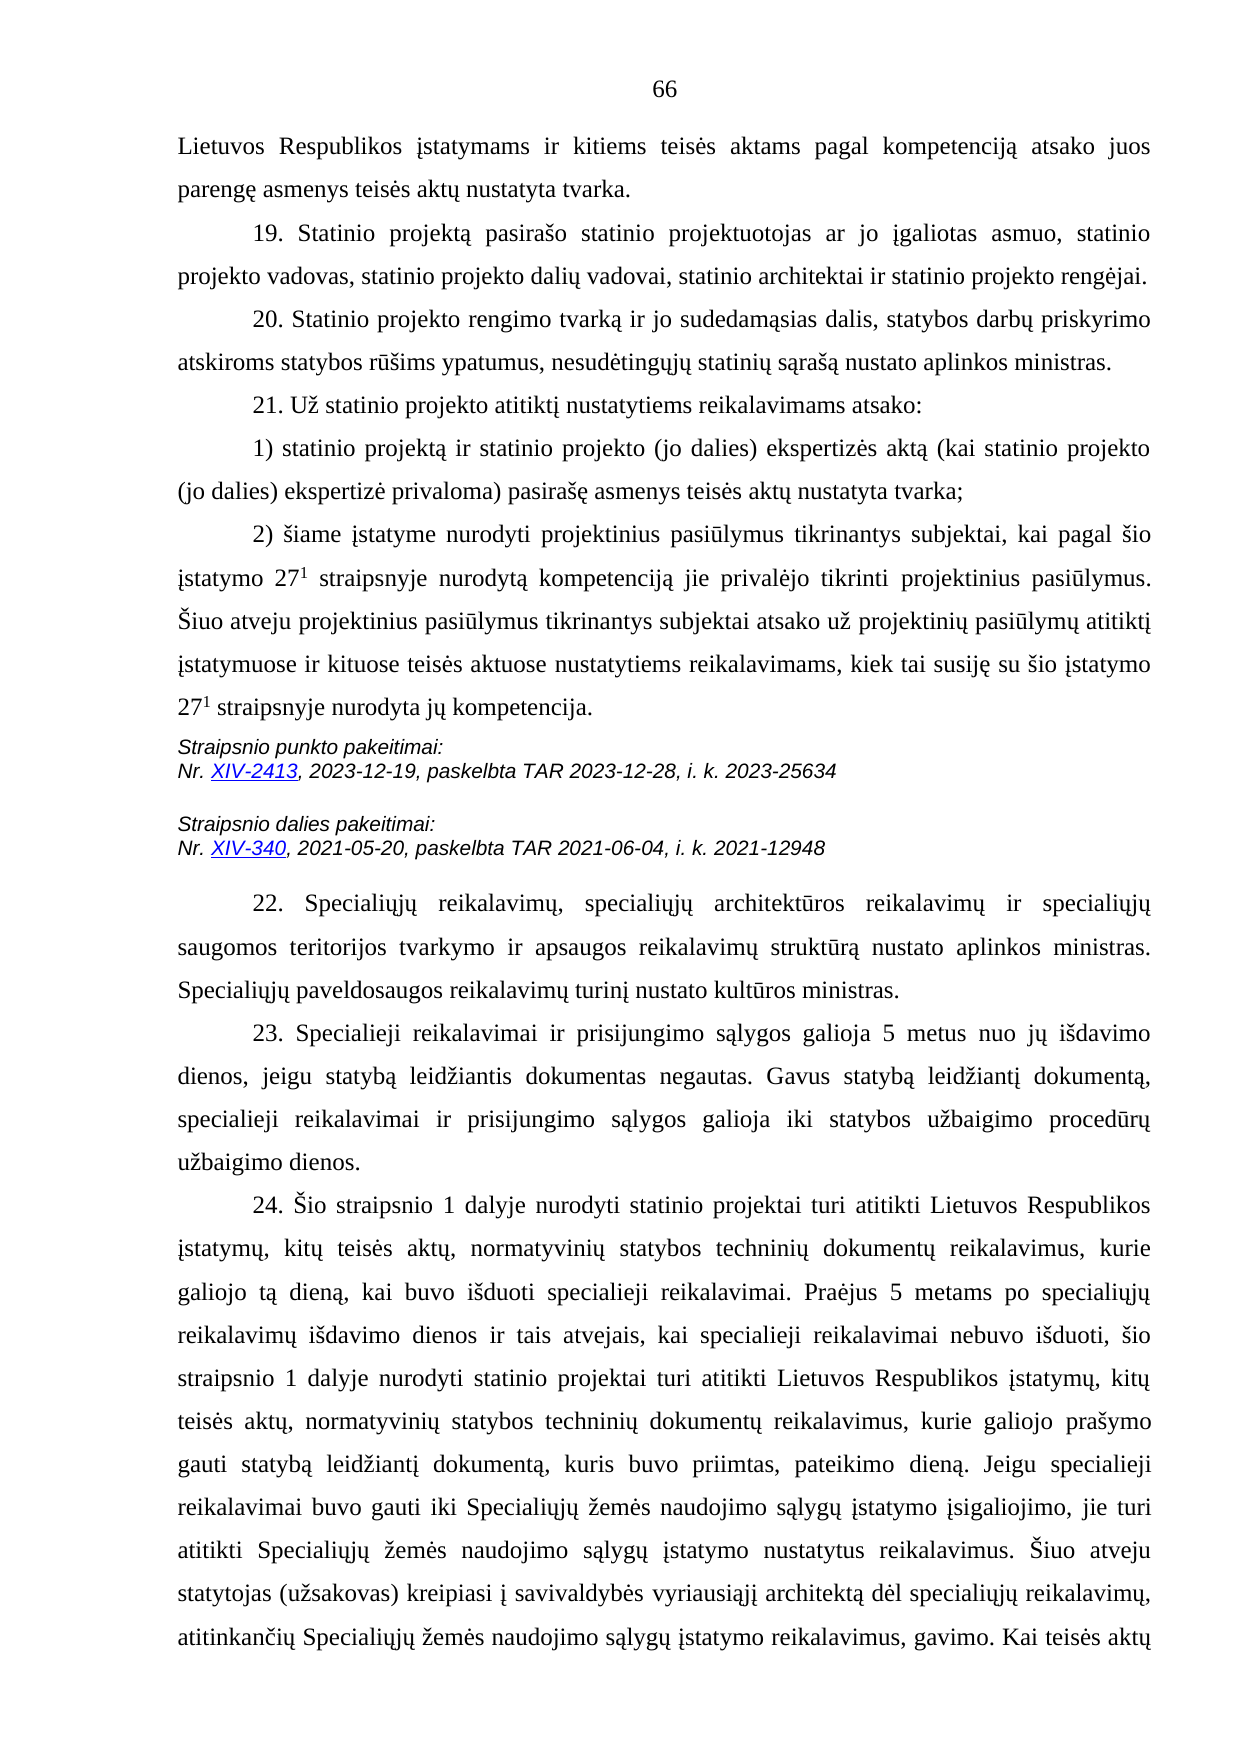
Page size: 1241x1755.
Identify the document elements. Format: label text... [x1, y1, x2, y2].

text 20. Statinio projekto rengimo tvarką ir jo sudedamąsias dalis, statybos darbų priskyrimo atskiroms statybos rūšims ypatumus, nesudėtingųjų statinių sąrašą nustato aplinkos ministras. [177, 304, 1152, 376]
text Straipsnio dalies pakeitimai: [177, 812, 1152, 836]
text 22. Specialiųjų reikalavimų, specialiųjų architektūros reikalavimų ir specialiųjų saugomos teritorijos tvarkymo ir apsaugos reikalavimų struktūrą nustato aplinkos ministras. Specialiųjų paveldosaugos reikalavimų turinį nustato kultūros ministras. [177, 888, 1152, 1003]
text 1) statinio projektą ir statinio projekto (jo dalies) ekspertizės aktą (kai statinio projekto (jo dalies) ekspertizė privaloma) pasirašę asmenys teisės aktų nustatyta tvarka; [177, 433, 1152, 505]
text Nr. XIV-2413, 2023-12-19, paskelbta TAR 2023-12-28, i. k. 2023-25634 [177, 759, 1152, 783]
text 2) šiame įstatyme nurodyti projektinius pasiūlymus tikrinantys subjektai, kai pagal šio įstatymo 271 straipsnyje nurodytą kompetenciją jie privalėjo tikrinti projektinius pasiūlymus. Šiuo atveju projektinius pasiūlymus tikrinantys subjektai atsako už projektinių pasiūlymų atitiktį įstatymuose ir kituose teisės aktuose nustatytiems reikalavimams, kiek tai susiję su šio įstatymo 271 straipsnyje nurodyta jų kompetencija. [177, 519, 1152, 721]
text 23. Specialieji reikalavimai ir prisijungimo sąlygos galioja 5 metus nuo jų išdavimo dienos, jeigu statybą leidžiantis dokumentas negautas. Gavus statybą leidžiantį dokumentą, specialieji reikalavimai ir prisijungimo sąlygos galioja iki statybos užbaigimo procedūrų užbaigimo dienos. [177, 1018, 1152, 1176]
text Straipsnio punkto pakeitimai: [177, 735, 1152, 759]
text 24. Šio straipsnio 1 dalyje nurodyti statinio projektai turi atitikti Lietuvos Respublikos įstatymų, kitų teisės aktų, normatyvinių statybos techninių dokumentų reikalavimus, kurie galiojo tą dieną, kai buvo išduoti specialieji reikalavimai. Praėjus 5 metams po specialiųjų reikalavimų išdavimo dienos ir tais atvejais, kai specialieji reikalavimai nebuvo išduoti, šio straipsnio 1 dalyje nurodyti statinio projektai turi atitikti Lietuvos Respublikos įstatymų, kitų teisės aktų, normatyvinių statybos techninių dokumentų reikalavimus, kurie galiojo prašymo gauti statybą leidžiantį dokumentą, kuris buvo priimtas, pateikimo dieną. Jeigu specialieji reikalavimai buvo gauti iki Specialiųjų žemės naudojimo sąlygų įstatymo įsigaliojimo, jie turi atitikti Specialiųjų žemės naudojimo sąlygų įstatymo nustatytus reikalavimus. Šiuo atveju statytojas (užsakovas) kreipiasi į savivaldybės vyriausiąjį architektą dėl specialiųjų reikalavimų, atitinkančių Specialiųjų žemės naudojimo sąlygų įstatymo reikalavimus, gavimo. Kai teisės aktų [177, 1190, 1152, 1650]
text Nr. XIV-340, 2021-05-20, paskelbta TAR 2021-06-04, i. k. 2021-12948 [177, 836, 1152, 860]
text 21. Už statinio projekto atitiktį nustatytiems reikalavimams atsako: [177, 390, 1152, 419]
text 19. Statinio projektą pasirašo statinio projektuotojas ar jo įgaliotas asmuo, statinio projekto vadovas, statinio projekto dalių vadovai, statinio architektai ir statinio projekto rengėjai. [177, 218, 1152, 289]
text Lietuvos Respublikos įstatymams ir kitiems teisės aktams pagal kompetenciją atsako juos parengę asmenys teisės aktų nustatyta tvarka. [177, 131, 1152, 203]
